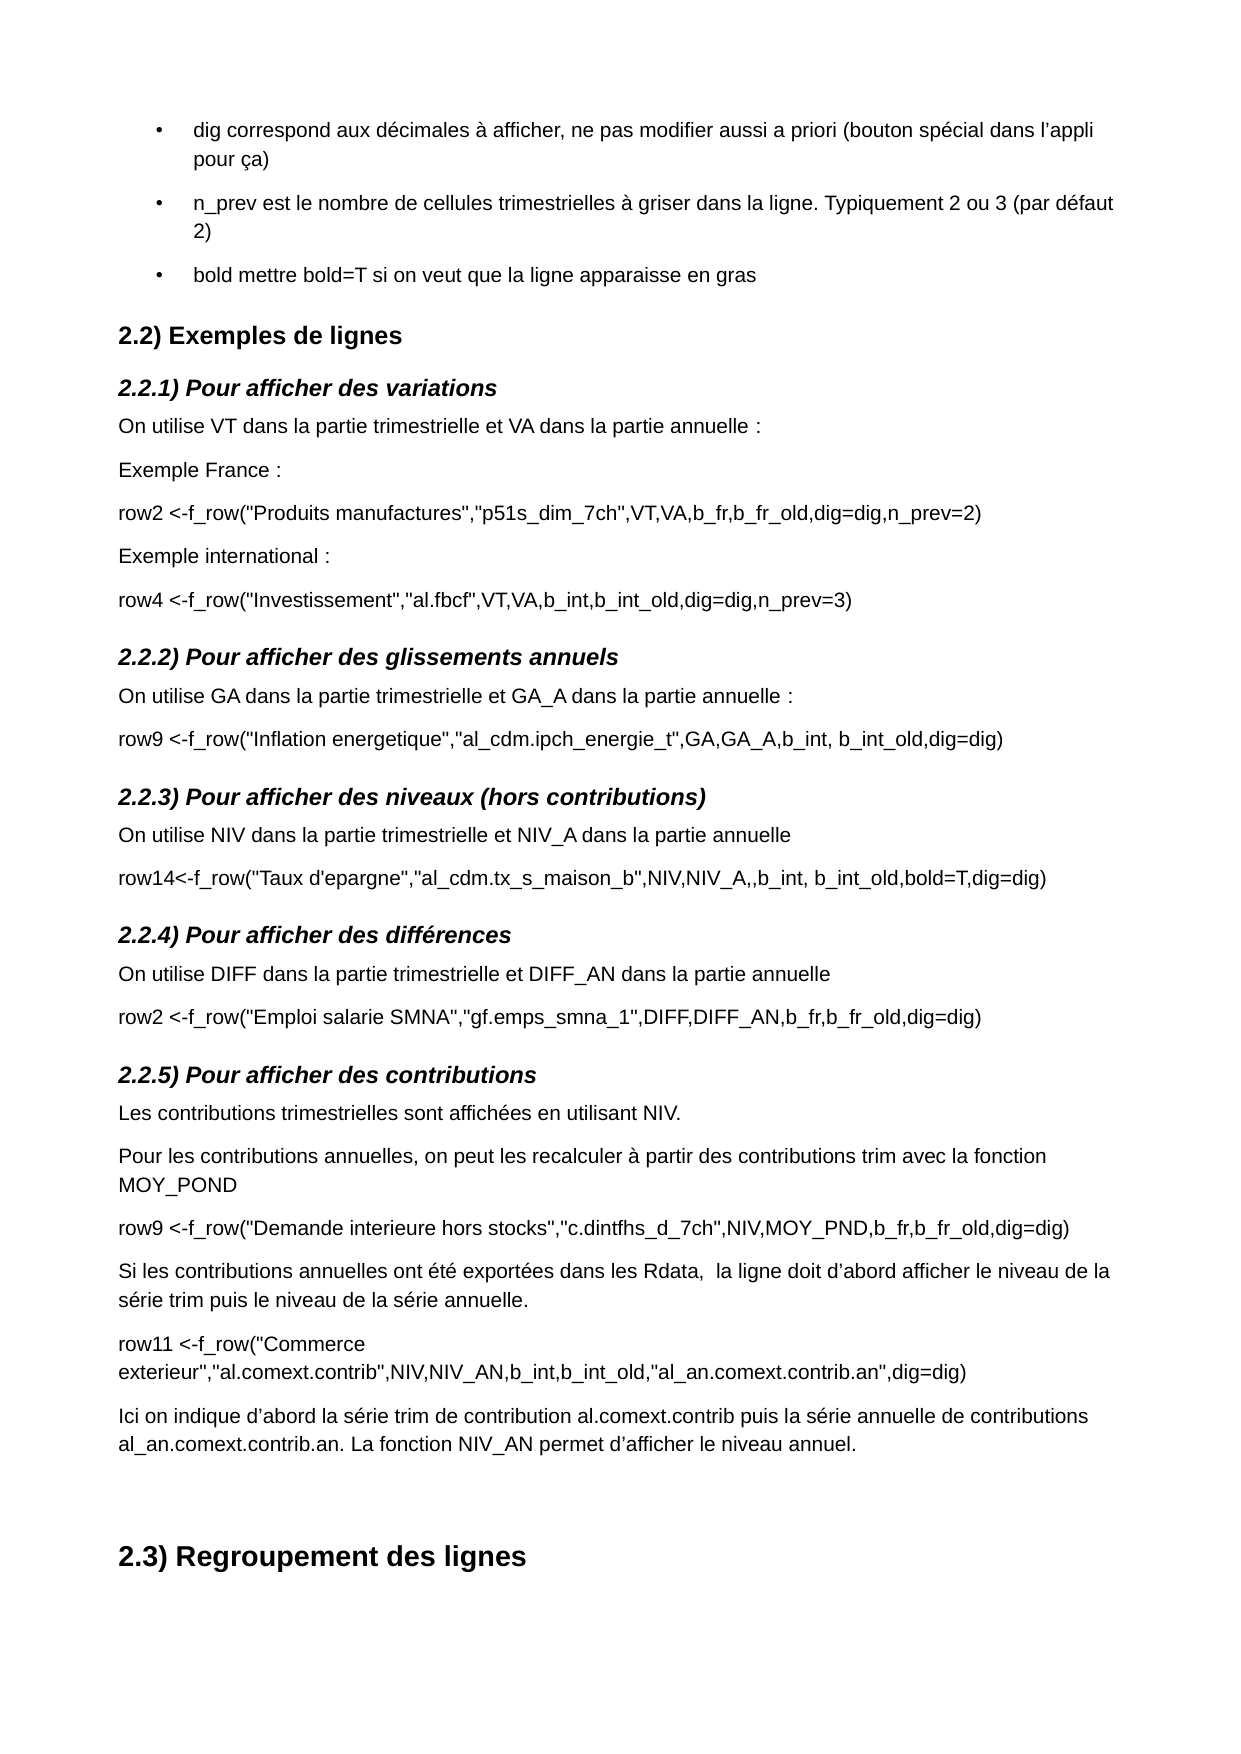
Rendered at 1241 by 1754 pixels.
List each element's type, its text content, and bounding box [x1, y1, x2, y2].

text Ici on indique d’abord la série trim de contribution al.comext.contrib puis la série annuelle de contributions al_an.comext.contrib.an. La fonction NIV_AN permet d’afficher le niveau annuel. [118, 1403, 1122, 1456]
subtitle 2.3) Regroupement des lignes [118, 1540, 1122, 1573]
text Si les contributions annuelles ont été exportées dans les Rdata, la ligne doit d’abord afficher le niveau de la série trim puis le niveau de la série annuelle. [118, 1259, 1122, 1312]
subtitle 2.2.4) Pour afficher des différences [118, 922, 1122, 949]
subtitle 2.2) Exemples de lignes [118, 321, 1122, 349]
text row2 <-f_row("Produits manufactures","p51s_dim_7ch",VT,VA,b_fr,b_fr_old,dig=dig,n_prev=2) [118, 501, 1122, 525]
subtitle 2.2.3) Pour afficher des niveaux (hors contributions) [118, 783, 1122, 810]
text On utilise DIFF dans la partie trimestrielle et DIFF_AN dans la partie annuelle [118, 962, 1122, 986]
subtitle 2.2.1) Pour afficher des variations [118, 374, 1122, 402]
list bold mettre bold=T si on veut que la ligne apparaisse en gras [156, 262, 1122, 287]
text row4 <-f_row("Investissement","al.fbcf",VT,VA,b_int,b_int_old,dig=dig,n_prev=3) [118, 588, 1122, 612]
subtitle 2.2.2) Pour afficher des glissements annuels [118, 643, 1122, 671]
text On utilise GA dans la partie trimestrielle et GA_A dans la partie annuelle : [118, 683, 1122, 707]
text Pour les contributions annuelles, on peut les recalculer à partir des contributions trim avec la fonction MOY_POND [118, 1144, 1122, 1197]
subtitle 2.2.5) Pour afficher des contributions [118, 1061, 1122, 1088]
text Exemple international : [118, 544, 1122, 568]
text row11 <-f_row("Commerce exterieur","al.comext.contrib",NIV,NIV_AN,b_int,b_int_old,"al_an.comext.contrib.an",dig=dig) [118, 1331, 1122, 1384]
text Les contributions trimestrielles sont affichées en utilisant NIV. [118, 1101, 1122, 1124]
list dig correspond aux décimales à afficher, ne pas modifier aussi a priori (bouton spécial dans l’appli pour ça) [156, 118, 1122, 171]
list n_prev est le nombre de cellules trimestrielles à griser dans la ligne. Typiquement 2 ou 3 (par défaut 2) [156, 190, 1122, 243]
text row2 <-f_row("Emploi salarie SMNA","gf.emps_smna_1",DIFF,DIFF_AN,b_fr,b_fr_old,dig=dig) [118, 1005, 1122, 1029]
text On utilise VT dans la partie trimestrielle et VA dans la partie annuelle : [118, 414, 1122, 438]
text row9 <-f_row("Inflation energetique","al_cdm.ipch_energie_t",GA,GA_A,b_int, b_int_old,dig=dig) [118, 727, 1122, 751]
text On utilise NIV dans la partie trimestrielle et NIV_A dans la partie annuelle [118, 822, 1122, 846]
text Exemple France : [118, 458, 1122, 482]
text row14<-f_row("Taux d'epargne","al_cdm.tx_s_maison_b",NIV,NIV_A,,b_int, b_int_old,bold=T,dig=dig) [118, 866, 1122, 890]
text row9 <-f_row("Demande interieure hors stocks","c.dintfhs_d_7ch",NIV,MOY_PND,b_fr,b_fr_old,dig=dig) [118, 1216, 1122, 1240]
